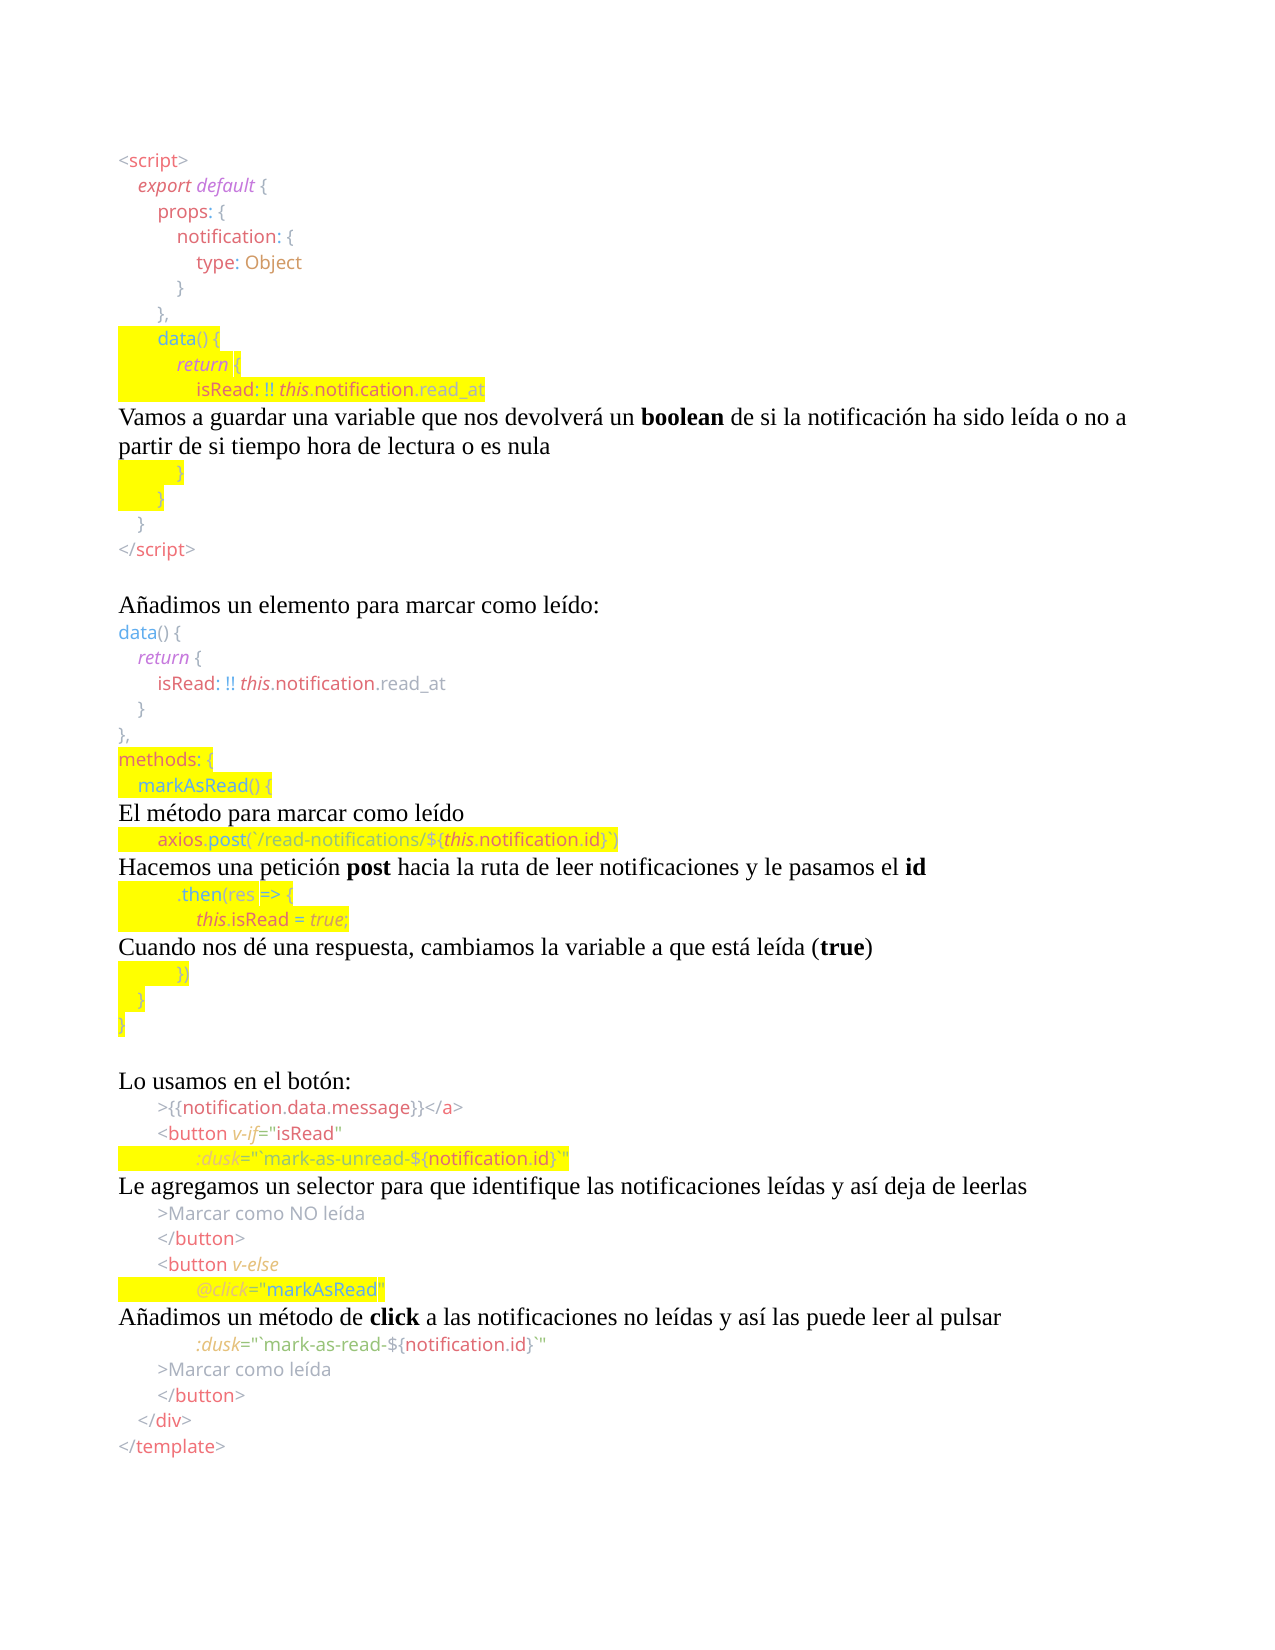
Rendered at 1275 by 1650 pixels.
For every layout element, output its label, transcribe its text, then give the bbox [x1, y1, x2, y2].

text >Marcar como NO leída </button> <button v-else @click="markAsRead" Añadimos un método de click a las notificaciones no leídas y así las puede leer al pulsar [118, 1200, 1157, 1331]
text :dusk="`mark-as-read-${notification.id}`" >Marcar como leída </button> </div> </template> [118, 1331, 1157, 1458]
text Añadimos un elemento para marcar como leído: [118, 590, 1157, 619]
text >{{notification.data.message}}</a> <button v-if="isRead" :dusk="`mark-as-unread-${notification.id}`" Le agregamos un selector para que identifique las notificaciones leídas y así deja de leerlas [118, 1095, 1157, 1200]
text } } } </script> [118, 459, 1157, 562]
text data() { return { isRead: !! this.notification.read_at } }, methods: { markAsRead() { El método para marcar como leído [118, 619, 1157, 827]
text axios.post(`/read-notifications/${this.notification.id}`) Hacemos una petición post hacia la ruta de leer notificaciones y le pasamos el id [118, 827, 1157, 881]
text .then(res => { this.isRead = true; Cuando nos dé una respuesta, cambiamos la variable a que está leída (true) [118, 881, 1157, 961]
text Lo usamos en el botón: [118, 1066, 1157, 1095]
text <script> export default { props: { notification: { type: Object } }, data() { [118, 118, 1157, 351]
text return { isRead: !! this.notification.read_at Vamos a guardar una variable que nos devolverá un boolean de si la notificación ha sido leída o no a partir de si tiempo hora de lectura o es nula [118, 351, 1157, 459]
text }) } } [118, 961, 1157, 1037]
